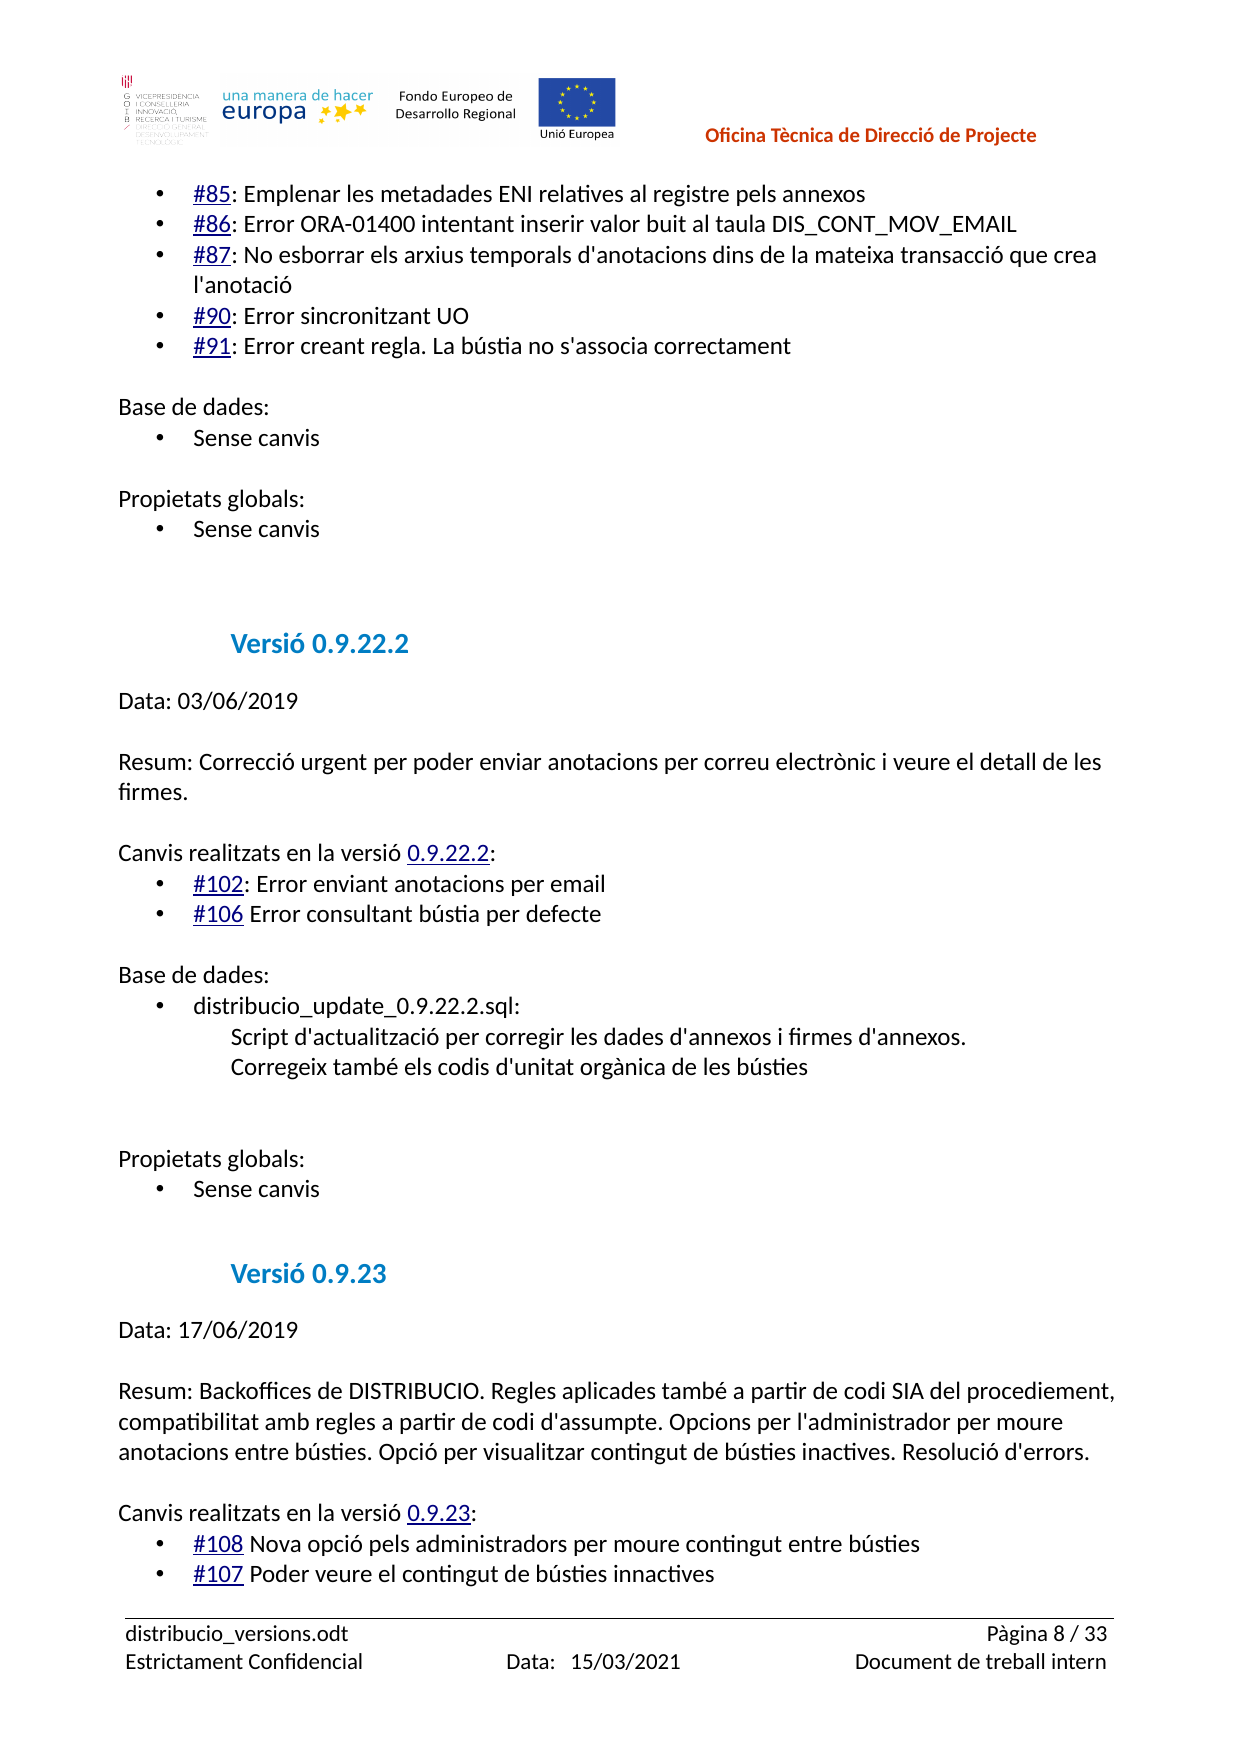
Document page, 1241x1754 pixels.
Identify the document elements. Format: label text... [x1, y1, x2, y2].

list Sense canvis [156, 422, 1122, 452]
text Propietats globals: [118, 1143, 1122, 1173]
text Base de dades: [118, 391, 1122, 422]
list #106 Error consultant bústia per defecte [156, 898, 1122, 929]
list #107 Poder veure el contingut de bústies innactives [156, 1558, 1122, 1589]
text Propietats globals: [118, 483, 1122, 513]
picture [219, 73, 621, 147]
list Sense canvis [156, 513, 1122, 544]
text Resum: Correcció urgent per poder enviar anotacions per correu electrònic i veure el detall de les firmes. [118, 746, 1122, 807]
text Canvis realitzats en la versió 0.9.23: [118, 1497, 1122, 1528]
list #90: Error sincronitzant UO [156, 300, 1122, 330]
text Resum: Backoffices de DISTRIBUCIO. Regles aplicades també a partir de codi SIA del procediement, compatibilitat amb regles a partir de codi d'assumpte. Opcions per l'administrador per moure anotacions entre bústies. Opció per visualitzar contingut de bústies inactives. Resolució d'errors. [118, 1375, 1122, 1467]
list Script d'actualització per corregir les dades d'annexos i firmes d'annexos. [193, 1021, 1122, 1051]
list Corregeix també els codis d'unitat orgànica de les bústies [193, 1051, 1122, 1082]
list #102: Error enviant anotacions per email [156, 868, 1122, 898]
subtitle Versió 0.9.23 [153, 1255, 1122, 1291]
text Data: 03/06/2019 [118, 685, 1122, 715]
list #87: No esborrar els arxius temporals d'anotacions dins de la mateixa transacció que crea l'anotació [156, 239, 1122, 300]
list #86: Error ORA-01400 intentant inserir valor buit al taula DIS_CONT_MOV_EMAIL [156, 208, 1122, 239]
list #91: Error creant regla. La bústia no s'associa correctament [156, 330, 1122, 361]
text Data: 17/06/2019 [118, 1314, 1122, 1345]
picture [118, 73, 213, 147]
text Base de dades: [118, 959, 1122, 990]
list #108 Nova opció pels administradors per moure contingut entre bústies [156, 1528, 1122, 1558]
text Canvis realitzats en la versió 0.9.22.2: [118, 837, 1122, 868]
list Sense canvis [156, 1173, 1122, 1204]
list #85: Emplenar les metadades ENI relatives al registre pels annexos [156, 178, 1122, 208]
list distribucio_update_0.9.22.2.sql: [156, 990, 1122, 1021]
subtitle Versió 0.9.22.2 [153, 626, 1122, 661]
